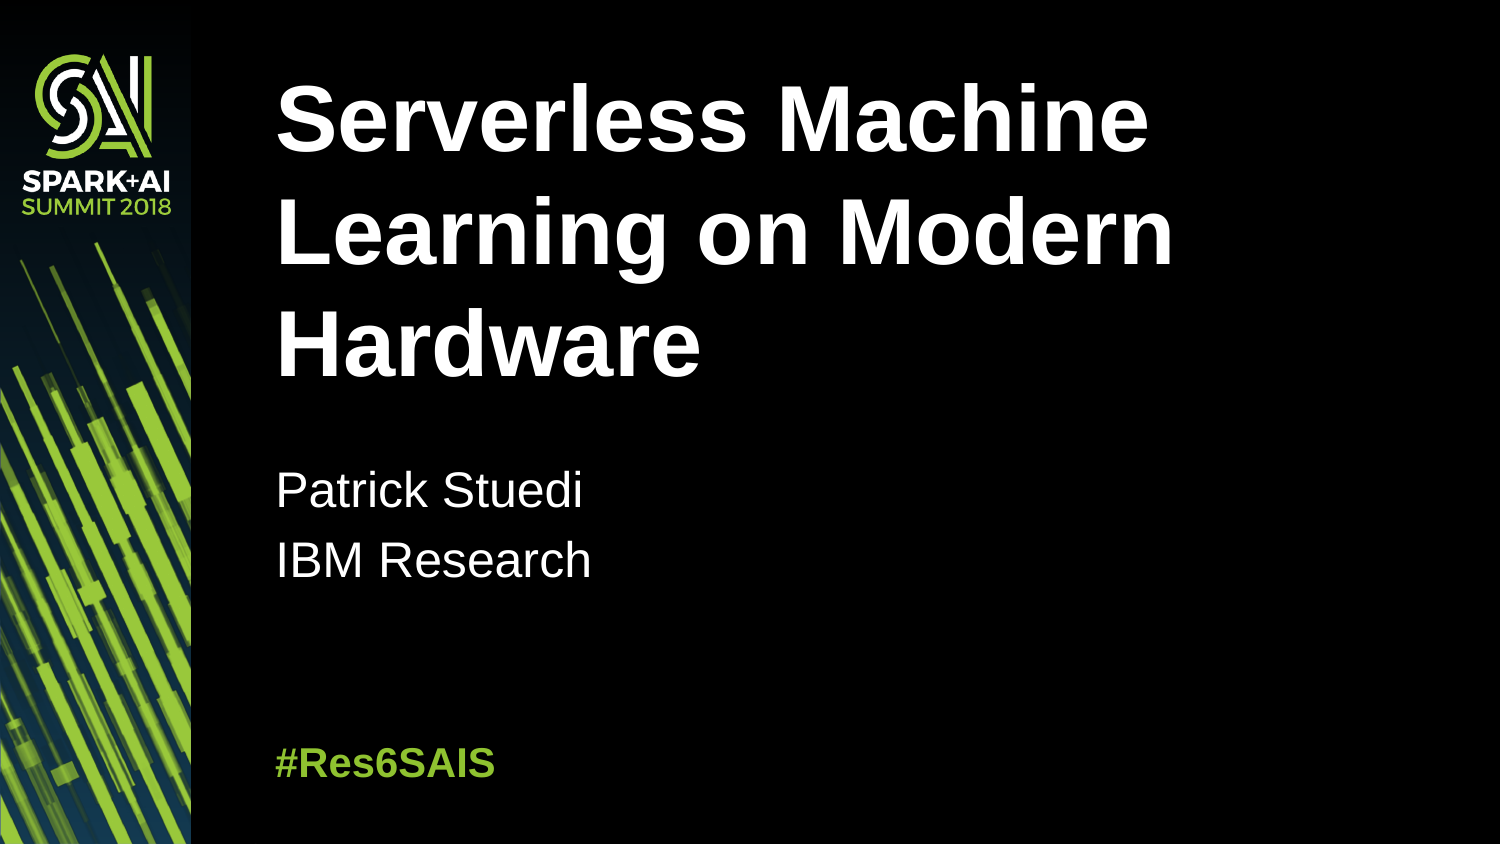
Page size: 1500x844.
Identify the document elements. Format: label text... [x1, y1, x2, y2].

picture [21, 53, 171, 215]
picture [1, 227, 191, 843]
subtitle Patrick Stuedi IBM Research [260, 565, 1423, 596]
text_box Serverless Machine Learning on Modern Hardware [260, 226, 1460, 565]
text_box #Res6SAIS [260, 727, 1371, 793]
